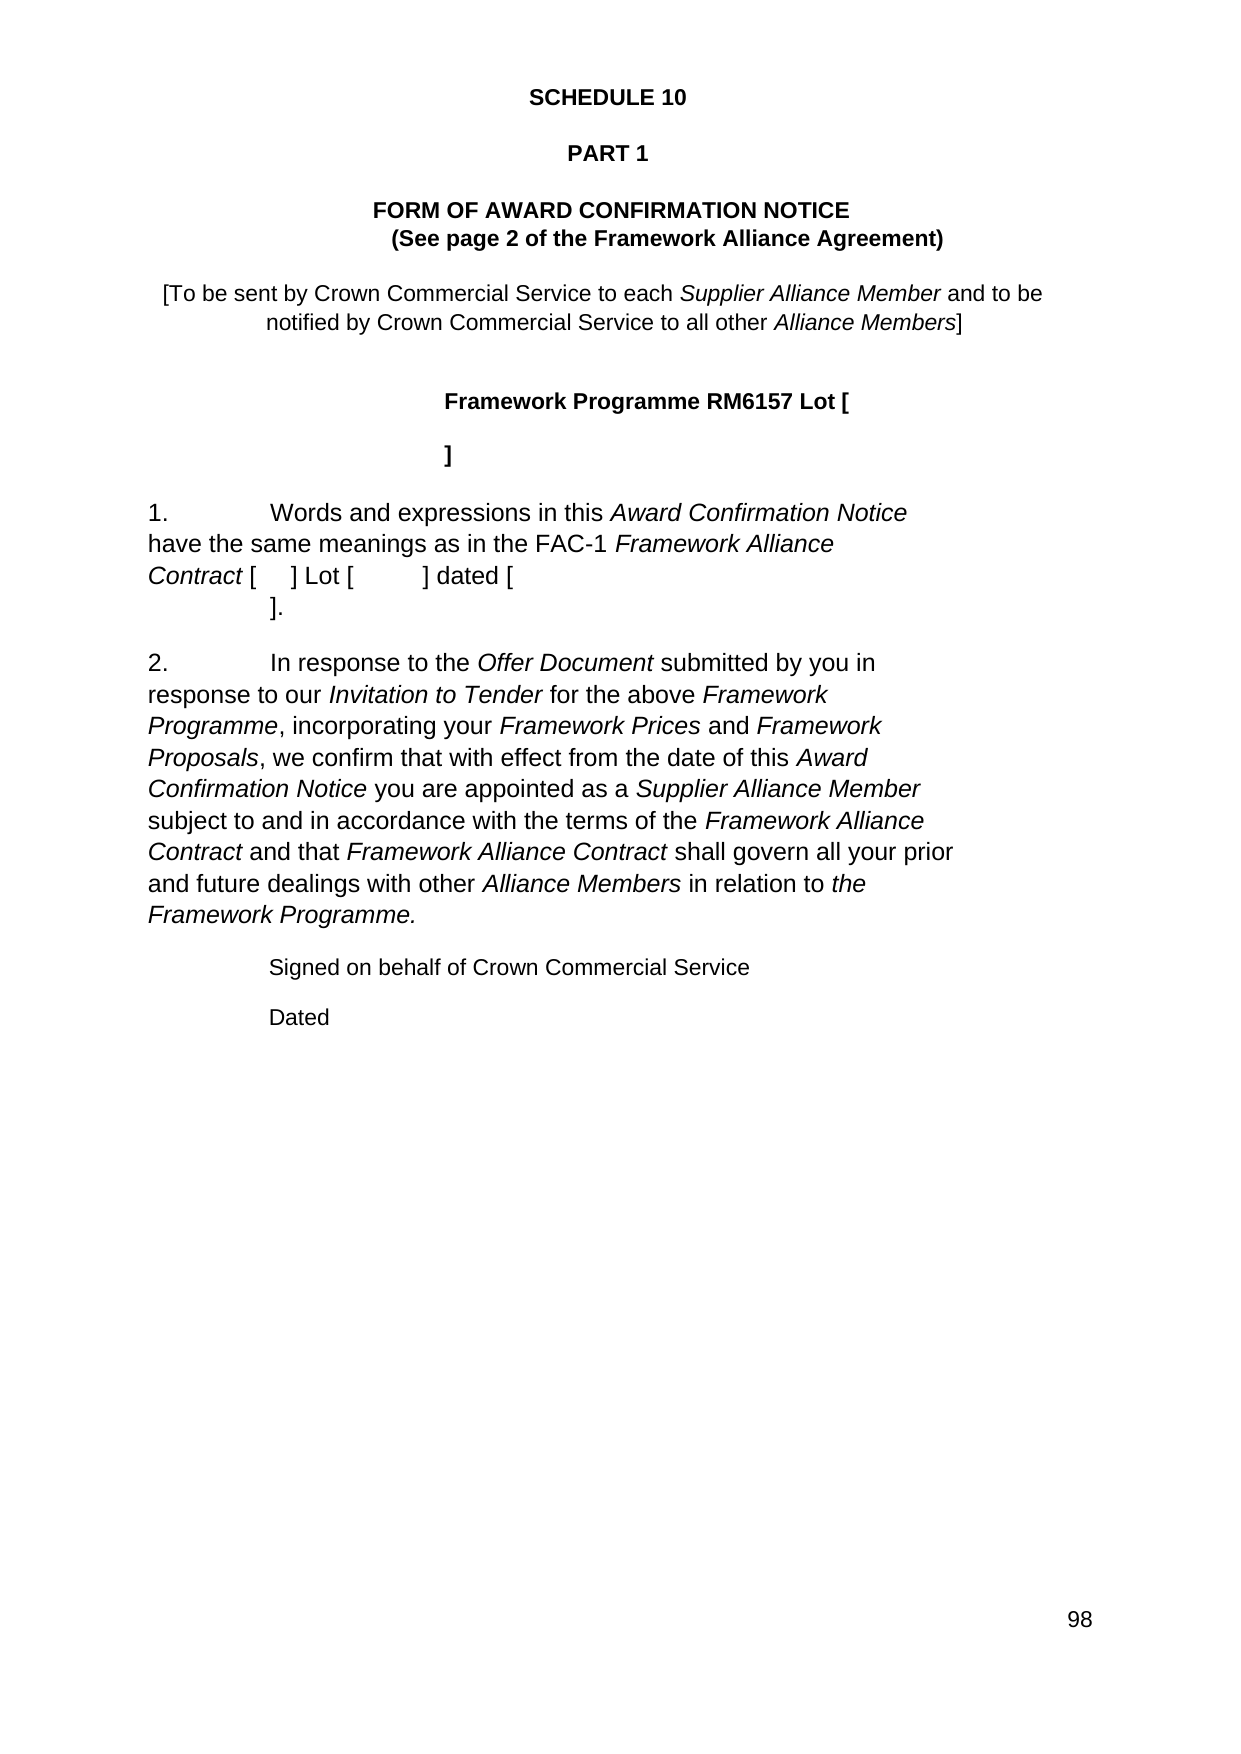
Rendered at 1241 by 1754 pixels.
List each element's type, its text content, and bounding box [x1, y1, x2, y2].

text (See page 2 of the Framework Alliance Agreement) [391, 225, 1092, 251]
list Words and expressions in this Award Confirmation Notice have the same meanings as in the FAC-1 Framework Alliance Contract [ ] Lot [ ] dated [ ]. [148, 497, 917, 621]
text PART 1 [271, 140, 944, 167]
subtitle Framework Programme RM6157 Lot [ ] [444, 388, 1092, 467]
subtitle SCHEDULE 10 [271, 83, 944, 110]
list In response to the Offer Document submitted by you in response to our Invitation to Tender for the above Framework Programme, incorporating your Framework Prices and Framework Proposals, we confirm that with effect from the date of this Award Confirmation Notice you are appointed as a Supplier Alliance Member subject to and in accordance with the terms of the Framework Alliance Contract and that Framework Alliance Contract shall govern all your prior and future dealings with other Alliance Members in relation to the Framework Programme. [148, 648, 958, 929]
text FORM OF AWARD CONFIRMATION NOTICE [298, 197, 1092, 223]
text Signed on behalf of Crown Commercial Service Dated [268, 954, 753, 1030]
text [To be sent by Crown Commercial Service to each Supplier Alliance Member and to be notified by Crown Commercial Service to all other Alliance Members] [162, 280, 1048, 335]
